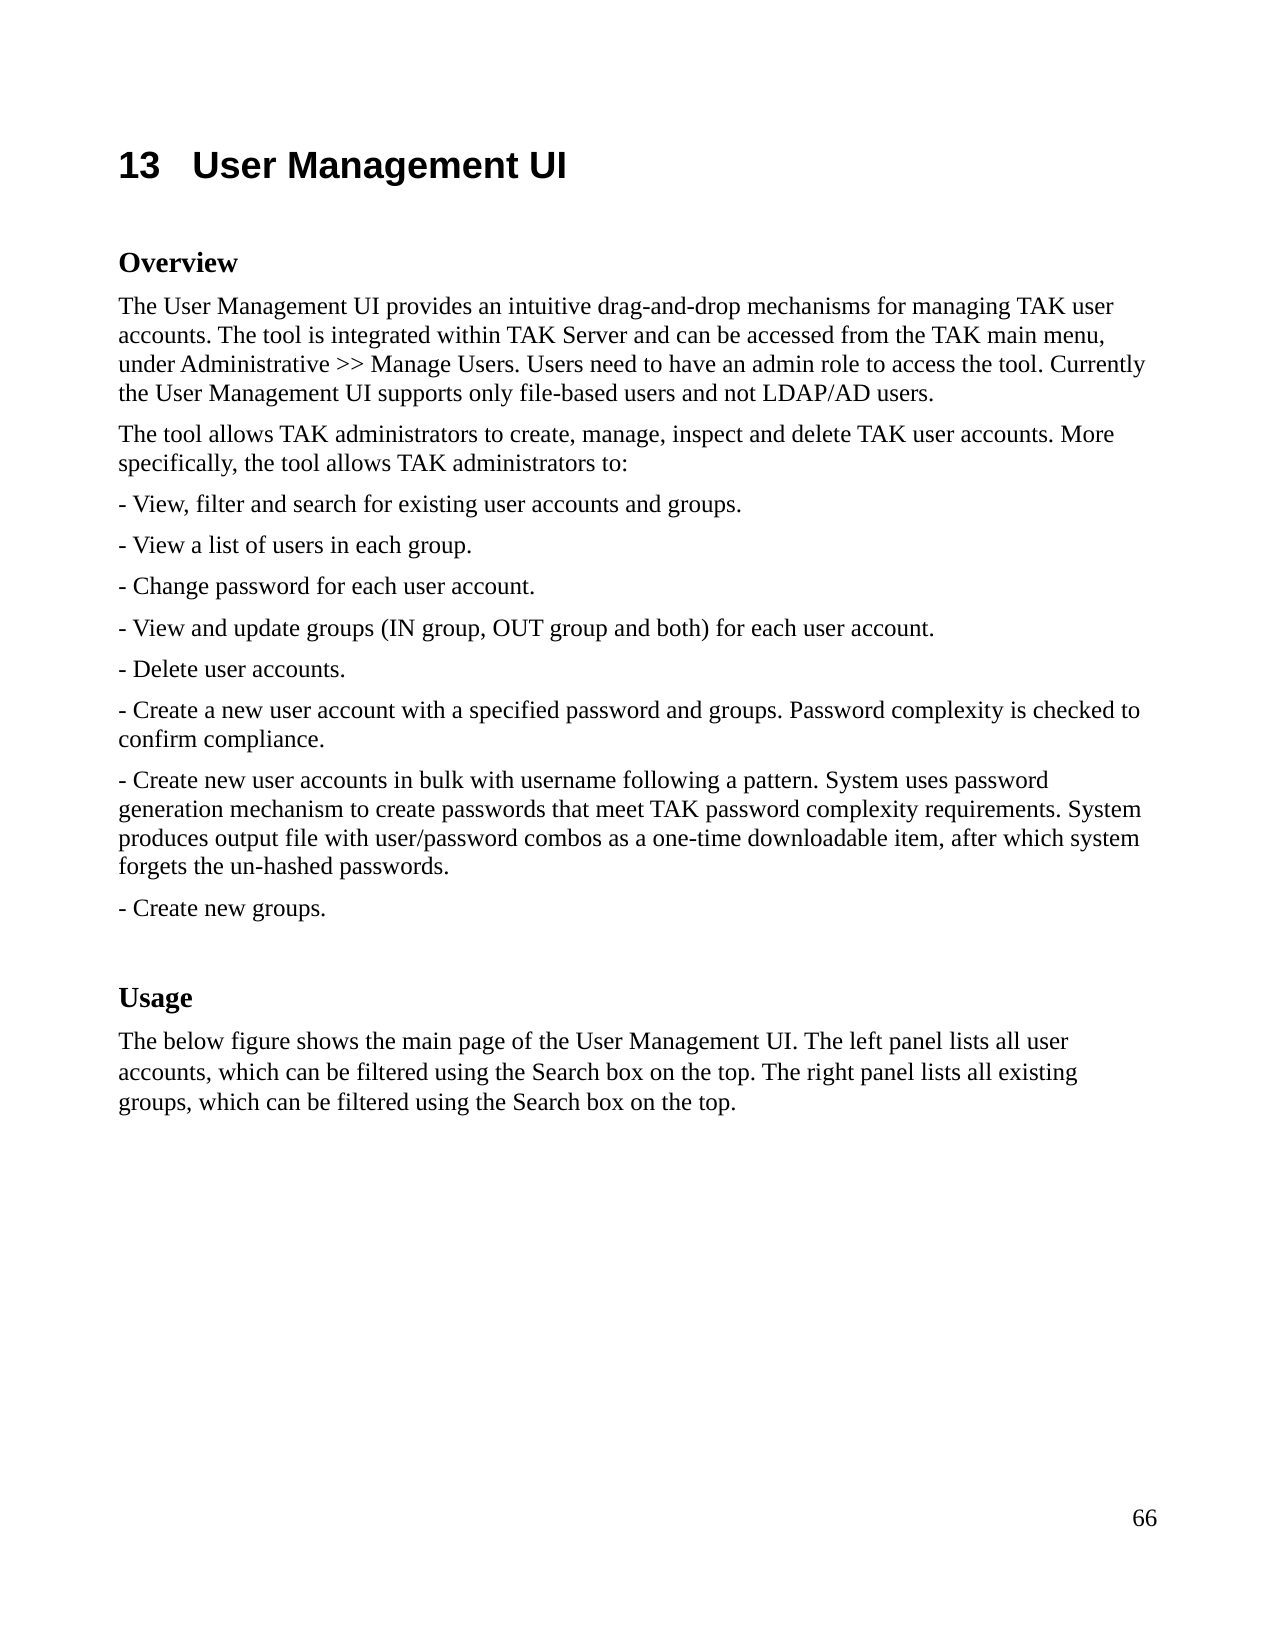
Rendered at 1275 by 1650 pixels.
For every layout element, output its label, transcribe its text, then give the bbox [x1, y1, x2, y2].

text The tool allows TAK administrators to create, manage, inspect and delete TAK user accounts. More specifically, the tool allows TAK administrators to: [118, 419, 1157, 476]
text - Change password for each user account. [118, 571, 1157, 600]
subtitle User Management UI [118, 143, 1157, 187]
text - View a list of users in each group. [118, 530, 1157, 559]
text - View and update groups (IN group, OUT group and both) for each user account. [118, 613, 1157, 641]
text - Create new groups. [118, 893, 1157, 921]
text The User Management UI provides an intuitive drag-and-drop mechanisms for managing TAK user accounts. The tool is integrated within TAK Server and can be accessed from the TAK main menu, under Administrative >> Manage Users. Users need to have an admin role to access the tool. Currently the User Management UI supports only file-based users and not LDAP/AD users. [118, 291, 1157, 406]
text Overview [118, 245, 1157, 279]
text Usage [118, 980, 1157, 1013]
text - Delete user accounts. [118, 654, 1157, 683]
text - Create a new user account with a specified password and groups. Password complexity is checked to confirm compliance. [118, 695, 1157, 753]
text - View, filter and search for existing user accounts and groups. [118, 489, 1157, 518]
text The below figure shows the main page of the User Management UI. The left panel lists all user accounts, which can be filtered using the Search box on the top. The right panel lists all existing groups, which can be filtered using the Search box on the top. [118, 1026, 1157, 1116]
text - Create new user accounts in bulk with username following a pattern. System uses password generation mechanism to create passwords that meet TAK password complexity requirements. System produces output file with user/password combos as a one-time downloadable item, after which system forgets the un-hashed passwords. [118, 765, 1157, 880]
